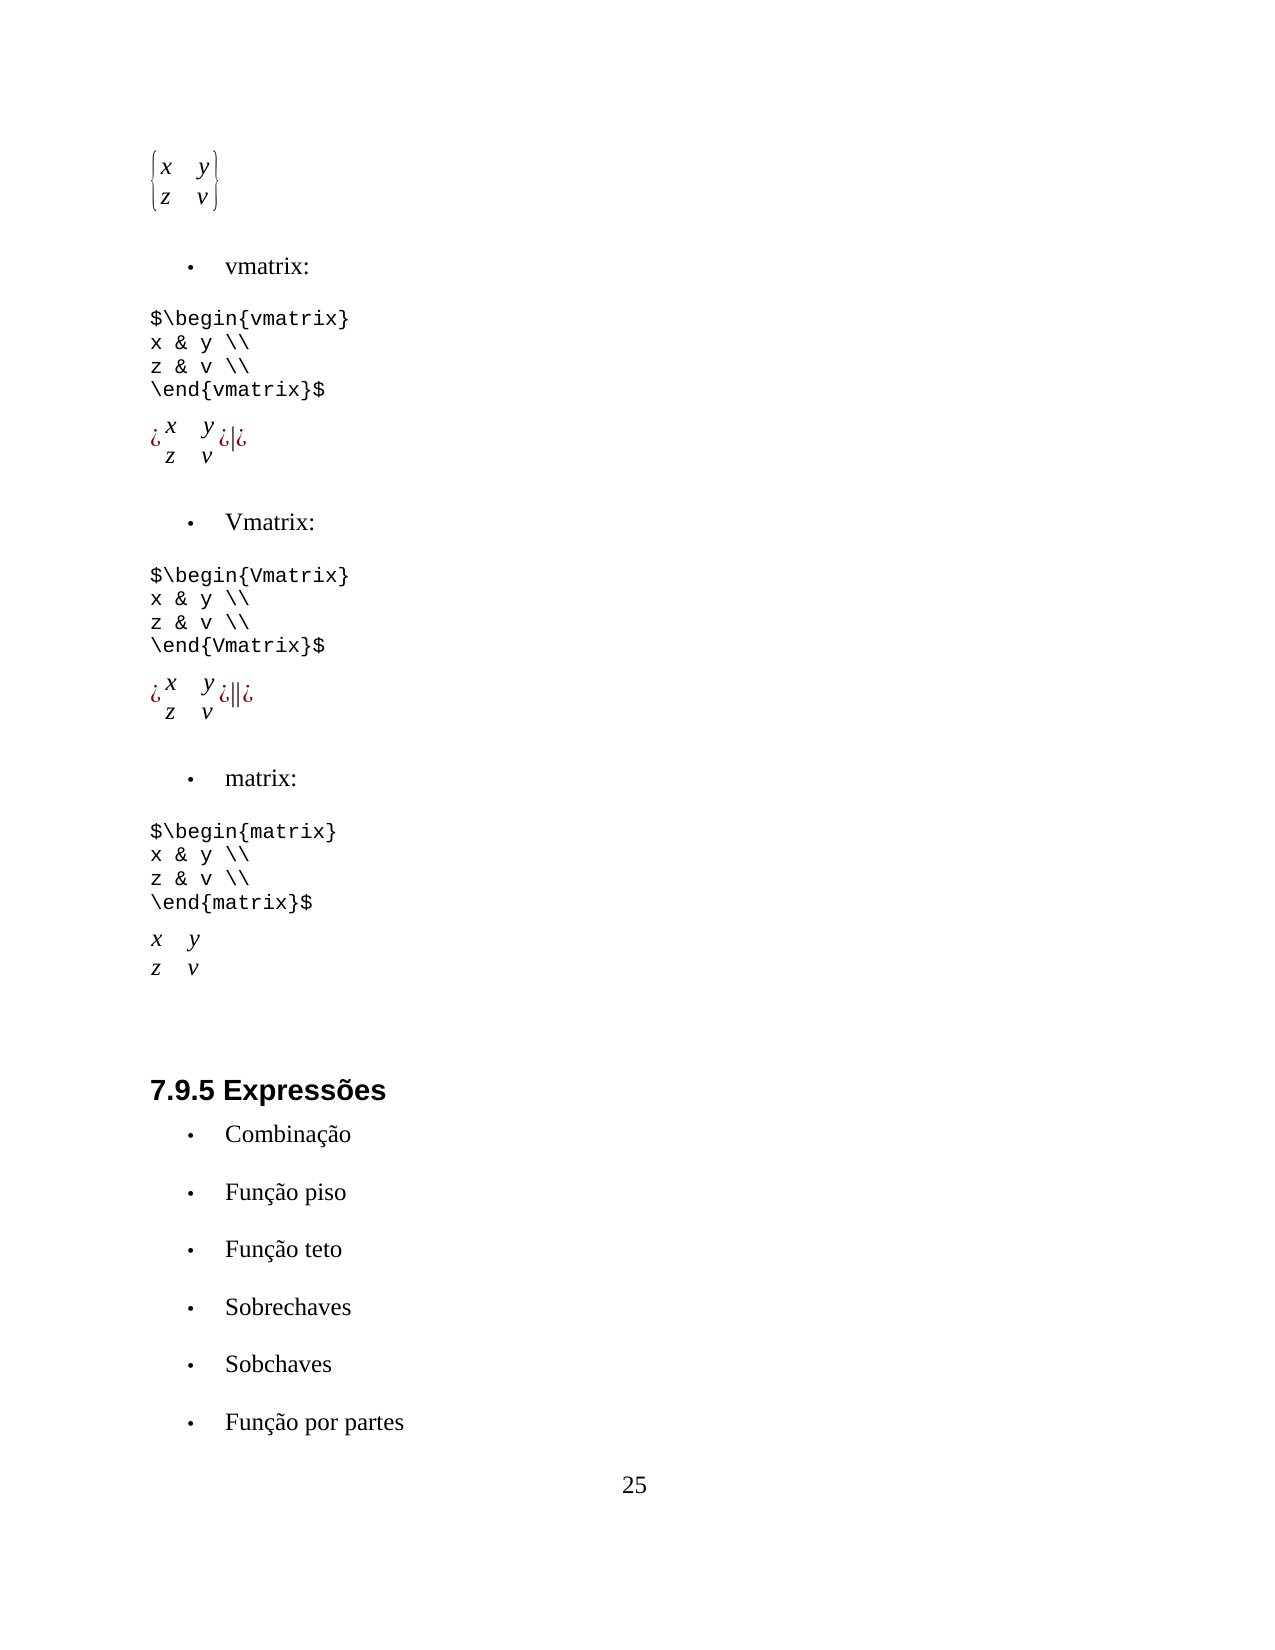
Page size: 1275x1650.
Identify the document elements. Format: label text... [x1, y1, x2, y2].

text z & v \\ [150, 612, 1125, 636]
text $\begin{vmatrix} [150, 308, 1125, 332]
list Combinação [187, 1119, 1125, 1177]
list Vmatrix: [187, 507, 1125, 564]
list Sobchaves [187, 1349, 1125, 1407]
list Função piso [187, 1177, 1125, 1234]
text x & y \\ [150, 844, 1125, 868]
list Função por partes [187, 1407, 1125, 1435]
text x & y \\ [150, 588, 1125, 612]
subtitle 7.9.5 Expressões [150, 1073, 1125, 1107]
text x & y \\ [150, 332, 1125, 356]
text z & v \\ [150, 356, 1125, 379]
text z & v \\ [150, 868, 1125, 892]
text \end{Vmatrix}$ [150, 636, 1125, 659]
list Sobrechaves [187, 1292, 1125, 1349]
text \end{matrix}$ [150, 892, 1125, 915]
text $\begin{Vmatrix} [150, 564, 1125, 588]
list Função teto [187, 1234, 1125, 1292]
list vmatrix: [187, 251, 1125, 308]
text \end{vmatrix}$ [150, 379, 1125, 403]
list matrix: [187, 763, 1125, 821]
text $\begin{matrix} [150, 821, 1125, 844]
